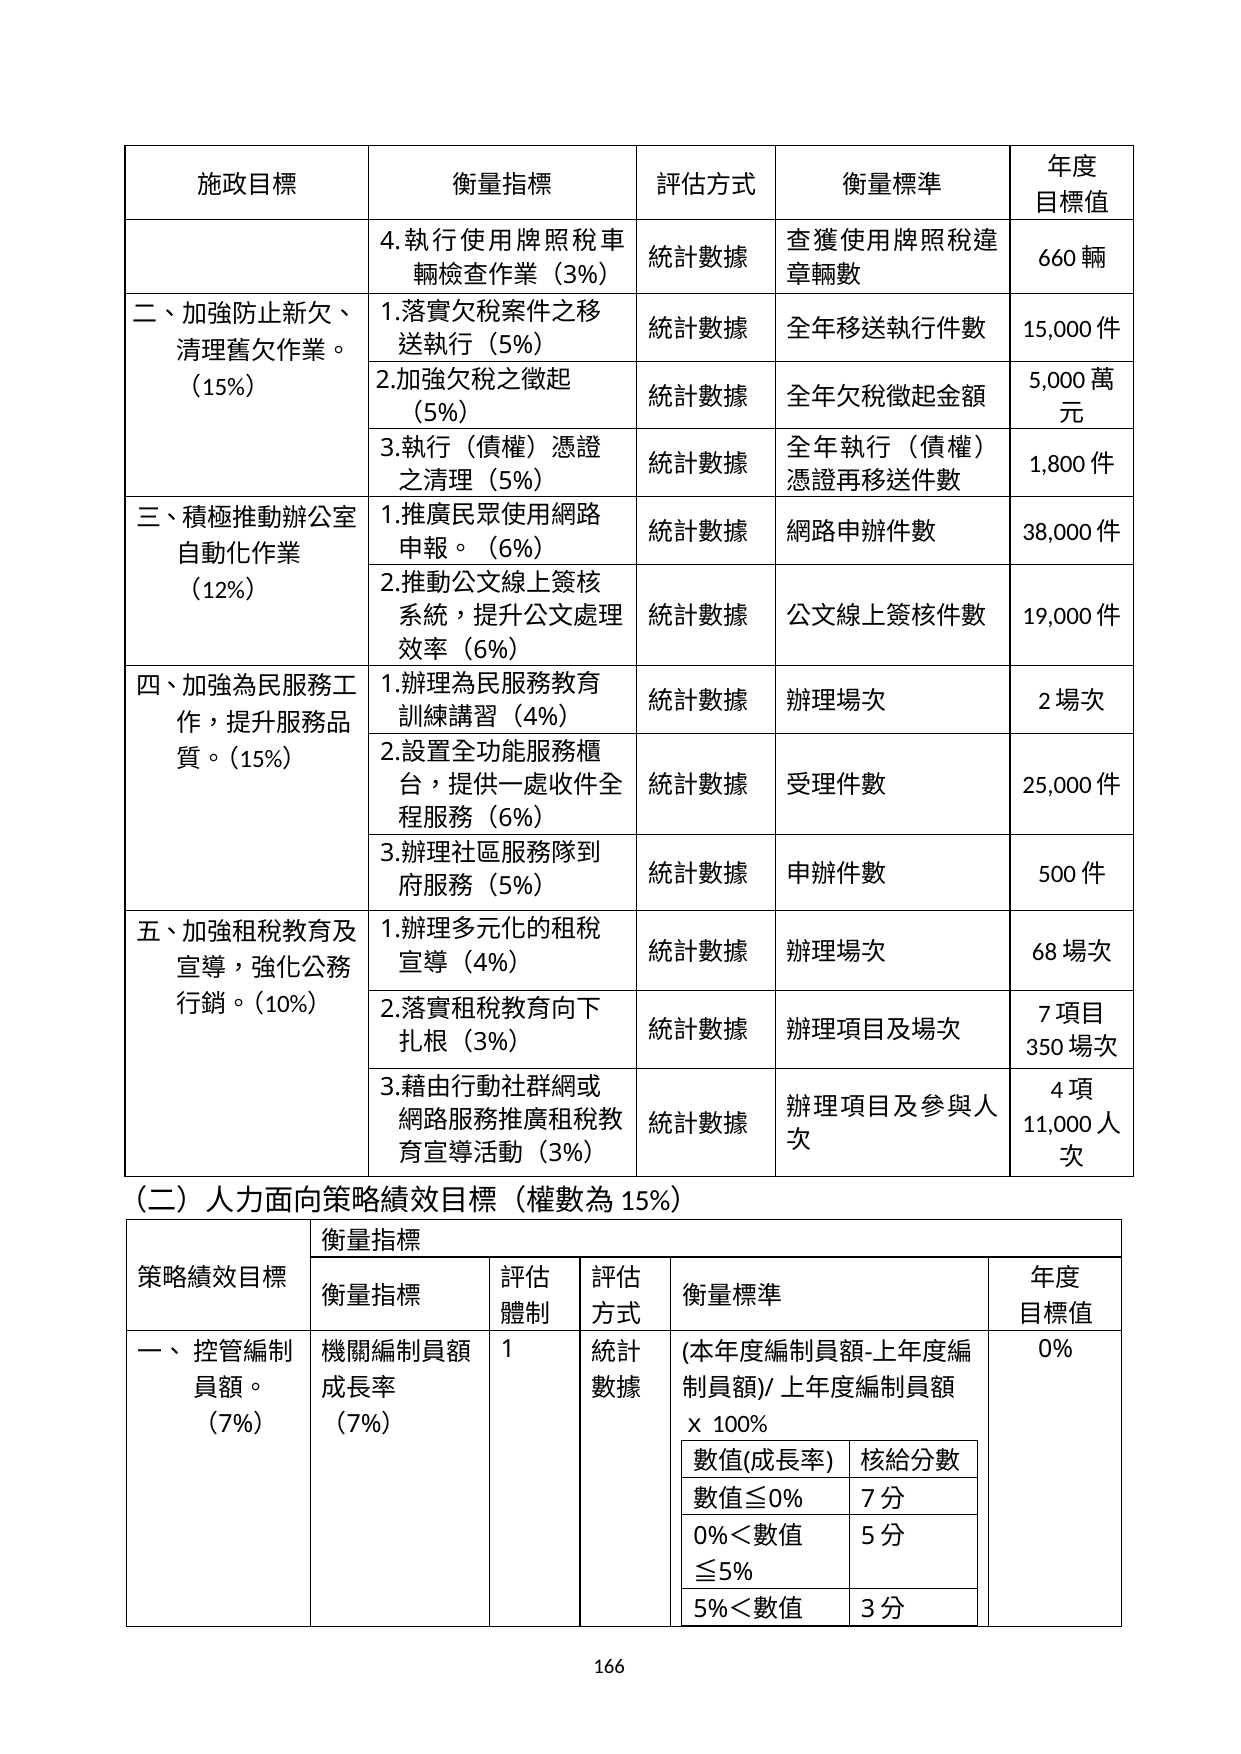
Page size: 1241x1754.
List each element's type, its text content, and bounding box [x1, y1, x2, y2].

table_cell 統計數據 [637, 734, 775, 833]
table_cell 統計數據 [637, 991, 775, 1067]
table_cell [126, 220, 368, 293]
table_cell 2.落實租稅教育向下扎根（3%） [369, 991, 636, 1067]
table_cell 2.設置全功能服務櫃台，提供一處收件全程服務（6%） [369, 734, 636, 833]
table_header 年度 目標值 [1011, 146, 1133, 219]
table_cell 3.執行（債權）憑證之清理（5%） [369, 429, 636, 496]
table_cell 1.推廣民眾使用網路申報。（6%） [369, 497, 636, 564]
table_cell 4.執行使用牌照稅車輛檢查作業（3%） [369, 220, 636, 293]
table_cell 5,000萬元 [1011, 362, 1133, 428]
table_cell 公文線上簽核件數 [776, 565, 1009, 665]
table_cell 統計數據 [637, 1069, 775, 1176]
table_cell 3分 [850, 1589, 977, 1625]
table_cell 5分 [850, 1515, 977, 1588]
table_cell 五、加強租稅教育及宣導，強化公務行銷。（10%） [126, 911, 368, 1176]
table_cell 2場次 [1011, 666, 1133, 732]
table_cell 19,000件 [1011, 565, 1133, 665]
table_cell 2.推動公文線上簽核系統，提升公文處理效率（6%） [369, 565, 636, 665]
table_cell 5%＜數值 [682, 1589, 849, 1625]
table_cell 500件 [1011, 835, 1133, 910]
table_cell 660輛 [1011, 220, 1133, 293]
table_cell 統計數據 [637, 911, 775, 989]
table_cell 統計數據 [637, 565, 775, 665]
table_header 評估方式 [637, 146, 775, 219]
table_cell 7項目 350場次 [1011, 991, 1133, 1067]
table_cell 統計數據 [637, 220, 775, 293]
text （二）人力面向策略績效目標（權數為15%） [118, 1177, 1137, 1219]
table_cell 三、積極推動辦公室自動化作業（12%） [126, 497, 368, 665]
table_cell 全年移送執行件數 [776, 294, 1009, 361]
table_header 數值(成長率) [682, 1441, 849, 1477]
table_header 施政目標 [126, 146, 368, 219]
table_cell 申辦件數 [776, 835, 1009, 910]
table_cell 25,000件 [1011, 734, 1133, 833]
table_cell 4項 11,000人次 [1011, 1069, 1133, 1176]
table_header 衡量指標 [311, 1220, 1121, 1256]
table_cell 評估方式 [581, 1258, 670, 1330]
table_cell 統計數據 [637, 429, 775, 496]
table_cell 0%＜數值≦5% [682, 1515, 849, 1588]
table_cell 全年欠稅徵起金額 [776, 362, 1009, 428]
table_cell 年度 目標值 [989, 1258, 1121, 1330]
table_cell 控管編制員額。（7%） [127, 1331, 310, 1626]
table_cell 3.辦理社區服務隊到府服務（5%） [369, 835, 636, 910]
table_cell 1,800件 [1011, 429, 1133, 496]
table_cell 7分 [850, 1478, 977, 1514]
table_cell 辦理項目及參與人次 [776, 1069, 1009, 1176]
table_cell 統計數據 [637, 362, 775, 428]
table_cell 辦理場次 [776, 911, 1009, 989]
table_cell 數值≦0% [682, 1478, 849, 1514]
table_cell 辦理項目及場次 [776, 991, 1009, 1067]
table_header 衡量指標 [369, 146, 636, 219]
table_cell 統計數據 [637, 835, 775, 910]
table_cell 1.落實欠稅案件之移送執行（5%） [369, 294, 636, 361]
table_cell 查獲使用牌照稅違章輛數 [776, 220, 1009, 293]
table_cell 統計數據 [637, 294, 775, 361]
table_cell 統計數據 [637, 666, 775, 732]
table_cell 統計數據 [637, 497, 775, 564]
table_cell 1.辦理多元化的租稅宣導（4%） [369, 911, 636, 989]
table_cell 受理件數 [776, 734, 1009, 833]
table_cell 68場次 [1011, 911, 1133, 989]
table_cell 統計數據 [581, 1331, 670, 1626]
table_cell (本年度編制員額-上年度編制員額)/ 上年度編制員額ｘ100% [671, 1331, 988, 1626]
table_cell 1.辦理為民服務教育訓練講習（4%） [369, 666, 636, 732]
table_cell 15,000件 [1011, 294, 1133, 361]
table_cell 機關編制員額成長率（7%） [311, 1331, 489, 1626]
table_cell 0% [989, 1331, 1121, 1626]
table_header 核給分數 [850, 1441, 977, 1477]
table_cell 1 [490, 1331, 579, 1626]
table_cell 網路申辦件數 [776, 497, 1009, 564]
table_cell 辦理場次 [776, 666, 1009, 732]
table_cell 衡量指標 [311, 1258, 489, 1330]
table_cell 衡量標準 [671, 1258, 988, 1330]
table_cell 四、加強為民服務工作，提升服務品質。（15%） [126, 666, 368, 910]
table_cell 38,000件 [1011, 497, 1133, 564]
table_header 衡量標準 [776, 146, 1009, 219]
table_cell 評估體制 [490, 1258, 579, 1330]
table_header 策略績效目標 [127, 1220, 310, 1330]
table_cell 2.加強欠稅之徵起（5%） [369, 362, 636, 428]
table_cell 二、加強防止新欠、清理舊欠作業。（15%） [126, 294, 368, 496]
table_cell 3.藉由行動社群網或網路服務推廣租稅教育宣導活動（3%） [369, 1069, 636, 1176]
table_cell 全年執行（債權）憑證再移送件數 [776, 429, 1009, 496]
